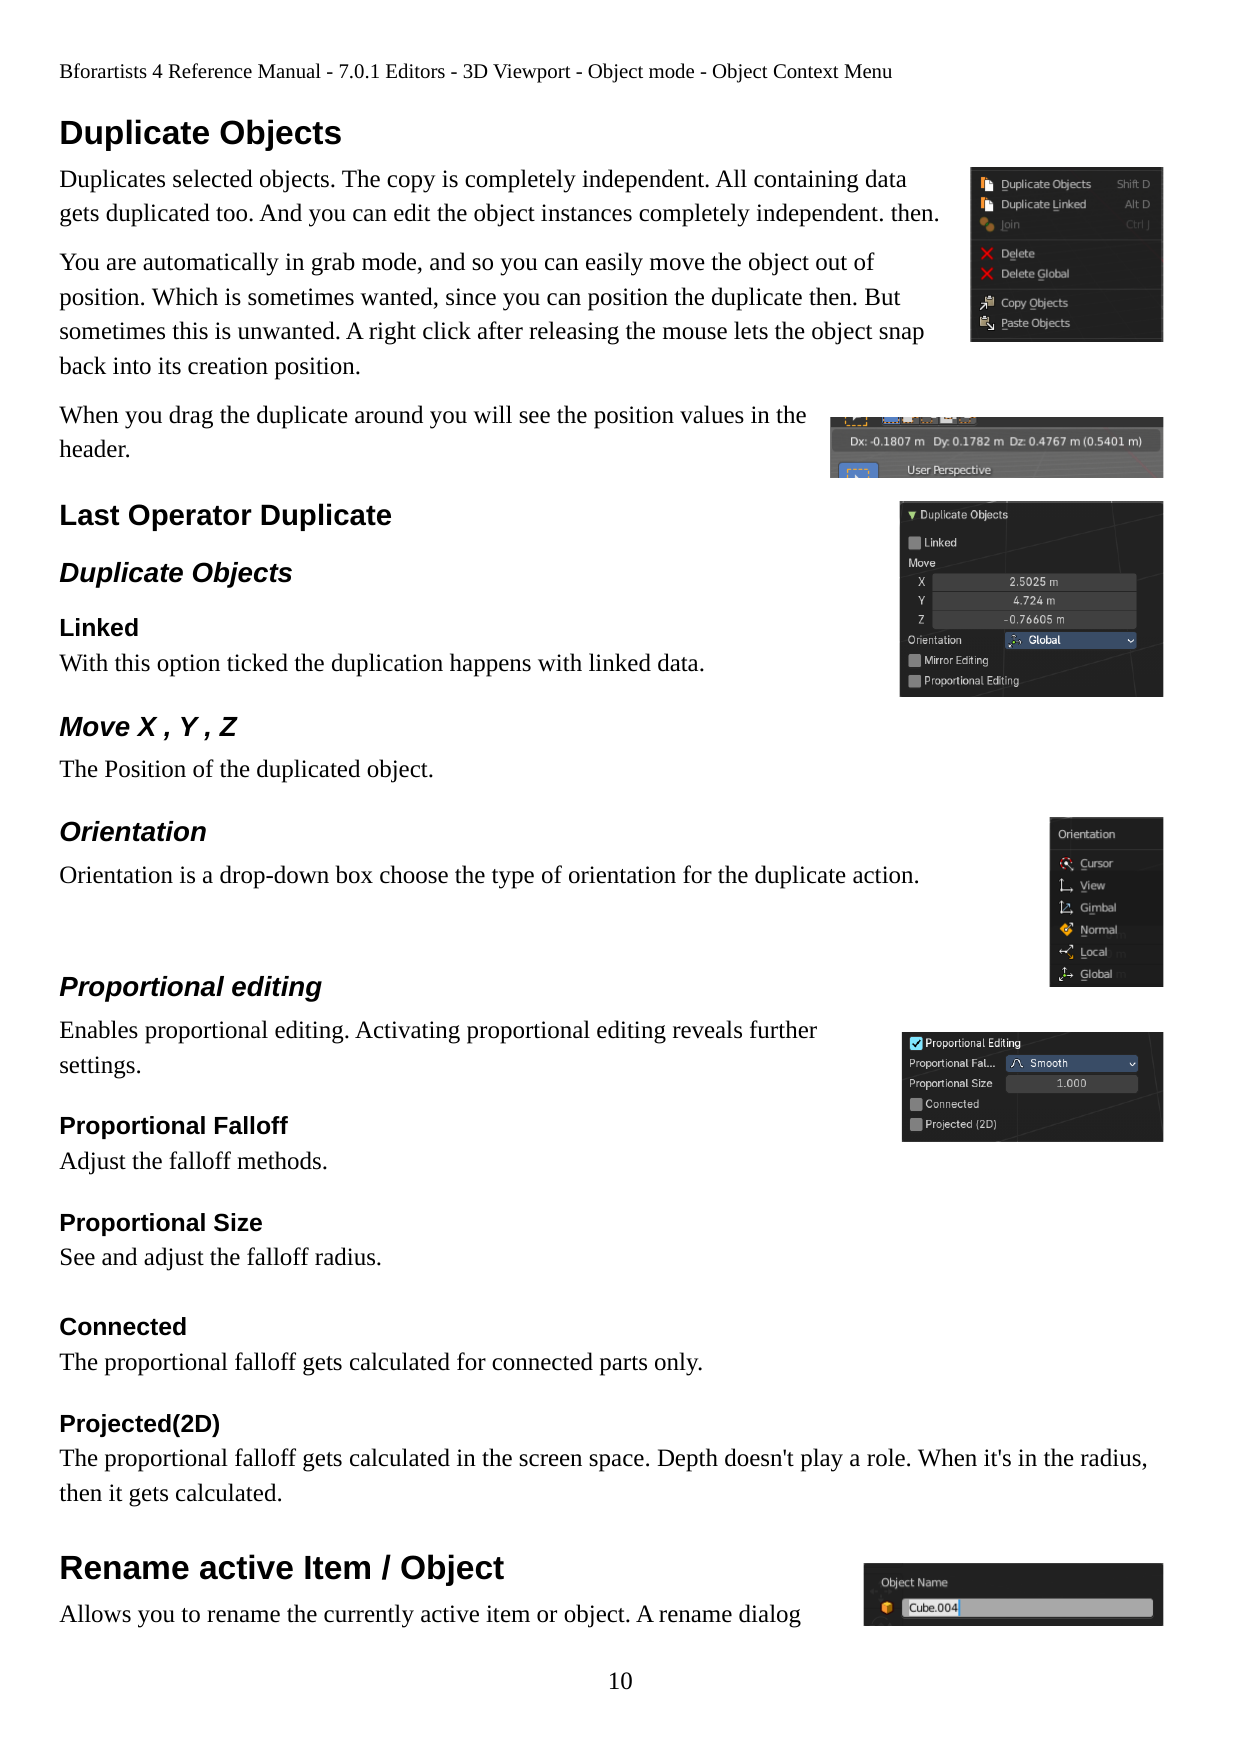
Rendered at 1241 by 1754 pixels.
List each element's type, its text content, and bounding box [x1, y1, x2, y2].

subtitle Proportional Size [59, 1208, 1181, 1236]
text The proportional falloff gets calculated in the screen space. Depth doesn't play a role. When it's in the radius, then it gets calculated. [59, 1443, 1181, 1507]
subtitle [1164, 1111, 1181, 1140]
text With this option ticked the duplication happens with linked data. [59, 648, 899, 677]
text Allows you to rename the currently active item or object. A rename dialog [59, 1599, 1181, 1628]
text Adjust the falloff methods. [59, 1146, 1181, 1175]
subtitle Projected(2D) [59, 1409, 1181, 1437]
text The Position of the duplicated object. [59, 754, 1181, 783]
text When you drag the duplicate around you will see the position values in the header. [59, 400, 1181, 417]
picture [1049, 817, 1164, 987]
subtitle Linked [59, 613, 899, 642]
subtitle Move X , Y , Z [59, 710, 1181, 742]
picture [899, 501, 1164, 697]
text The proportional falloff gets calculated for connected parts only. [59, 1347, 1181, 1376]
subtitle [1164, 557, 1181, 588]
text See and adjust the falloff radius. [59, 1242, 1181, 1271]
subtitle Orientation [59, 816, 1181, 848]
subtitle Duplicate Objects [59, 557, 899, 588]
subtitle Connected [59, 1312, 1181, 1341]
picture [830, 417, 1164, 478]
text Duplicates selected objects. The copy is completely independent. All containing data gets duplicated too. And you can edit the object instances completely independent. then. [59, 164, 1181, 227]
subtitle Proportional editing [59, 971, 1181, 1003]
picture [970, 167, 1164, 342]
text Enables proportional editing. Activating proportional editing reveals further settings. [59, 1015, 1181, 1078]
subtitle Proportional Falloff [59, 1111, 901, 1140]
subtitle Last Operator Duplicate [59, 498, 1181, 532]
picture [863, 1563, 1164, 1626]
text You are automatically in grab mode, and so you can easily move the object out of position. Which is sometimes wanted, since you can position the duplicate then. But sometimes this is unwanted. A right click after releasing the mouse lets the object snap back into its creation position. [59, 247, 1181, 379]
text Orientation is a drop-down box choose the type of orientation for the duplicate action. [59, 860, 1049, 889]
subtitle Duplicate Objects [59, 113, 1181, 151]
subtitle [1164, 613, 1181, 642]
picture [901, 1032, 1164, 1142]
subtitle Rename active Item / Object [59, 1548, 1181, 1587]
